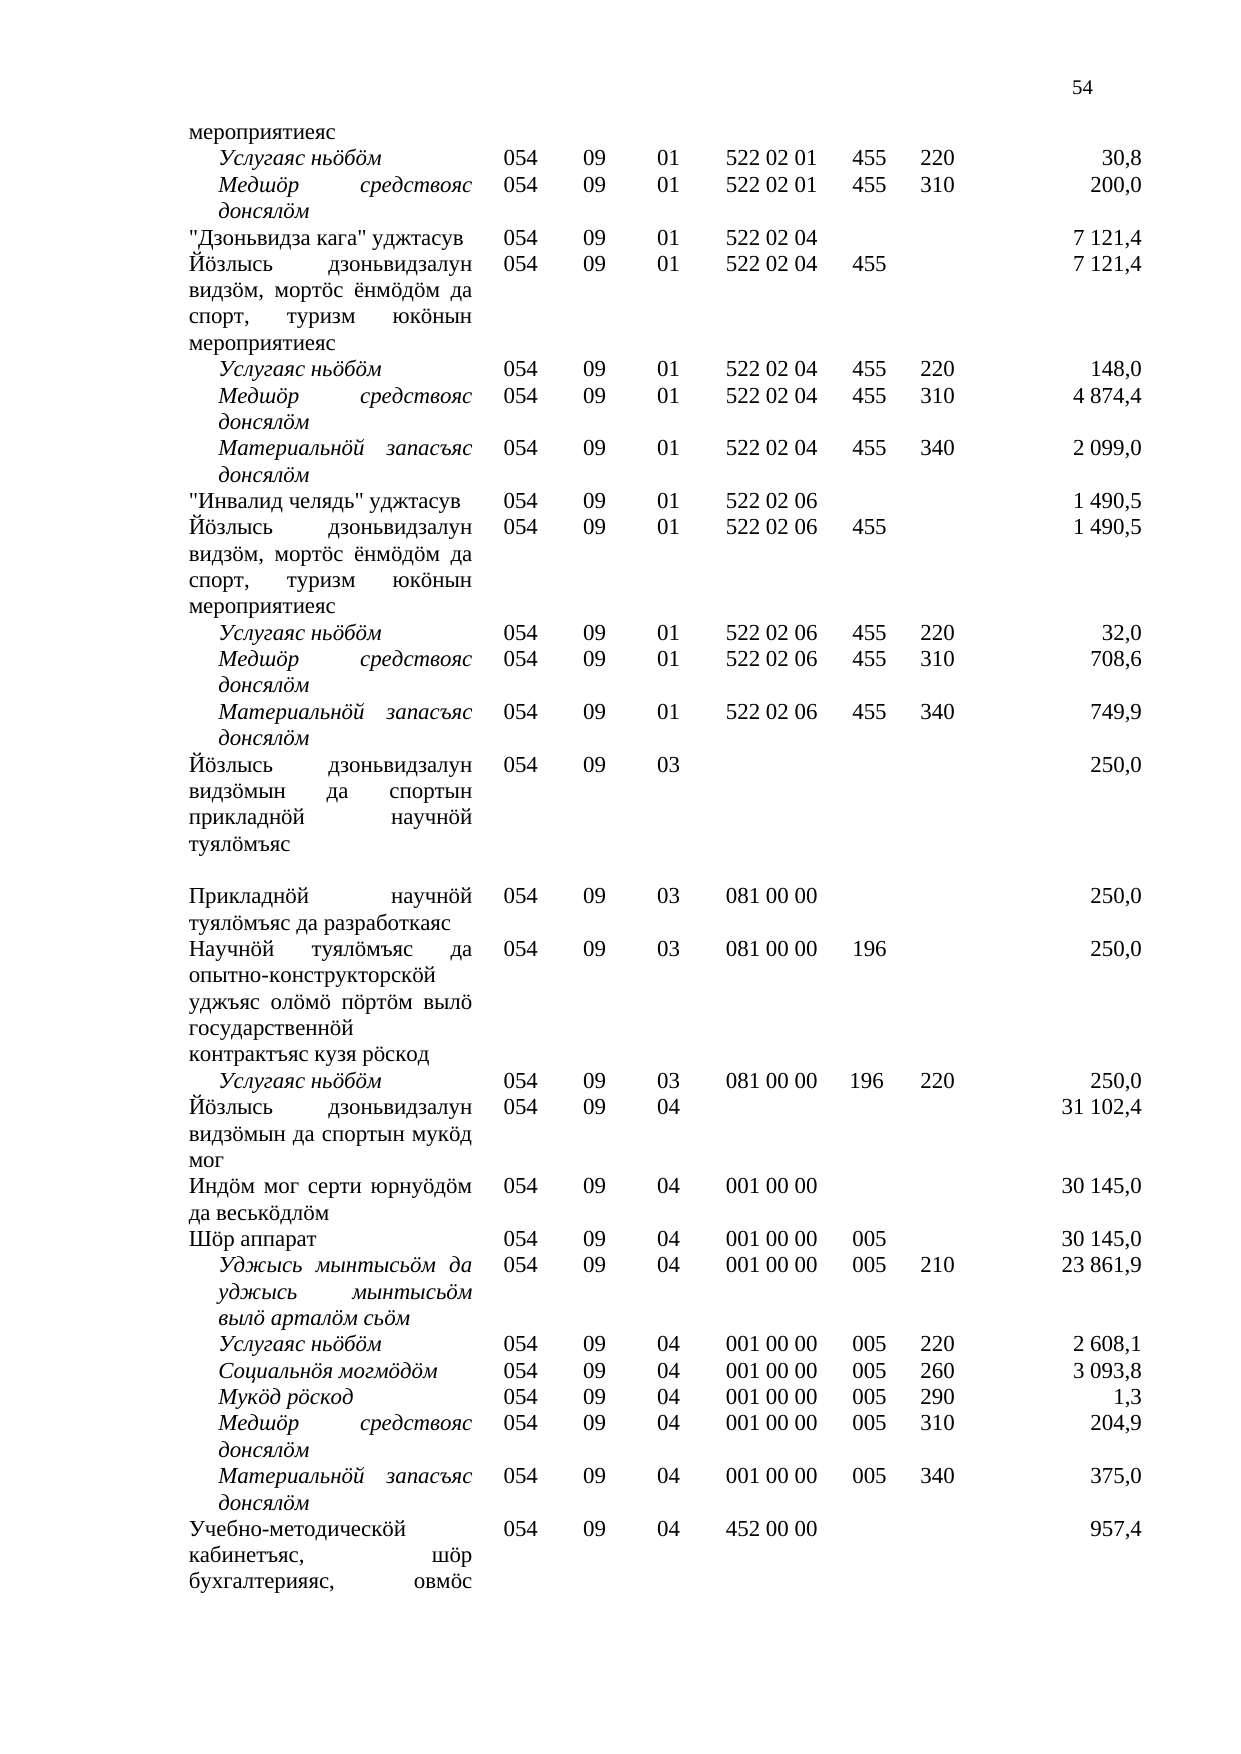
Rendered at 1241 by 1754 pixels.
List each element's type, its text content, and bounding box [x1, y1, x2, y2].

table_cell 04 [631, 1357, 705, 1383]
table_cell 09 [558, 1462, 631, 1515]
table_cell 054 [484, 171, 557, 223]
table_cell 09 [558, 751, 631, 882]
table_cell 054 [484, 1462, 557, 1515]
table_cell 054 [484, 224, 557, 250]
table_cell 522 02 01 [705, 145, 838, 171]
table_cell мероприятиеяс [177, 118, 483, 144]
table_cell 250,0 [974, 935, 1153, 1067]
table_cell 30,8 [974, 145, 1153, 171]
table_cell 005 [838, 1330, 900, 1357]
table_cell 455 [838, 619, 900, 645]
table_cell Услугаяс ньöбöм [177, 619, 483, 645]
table_cell 09 [558, 1515, 631, 1594]
table_cell 054 [484, 514, 557, 619]
table_cell 04 [631, 1462, 705, 1515]
table_cell 522 02 04 [705, 224, 838, 250]
table_cell 455 [838, 645, 900, 698]
table_cell 09 [558, 487, 631, 513]
table_cell 455 [838, 514, 900, 619]
table_cell 250,0 [974, 751, 1153, 882]
table_cell 30 145,0 [974, 1172, 1153, 1225]
table_cell 04 [631, 1383, 705, 1409]
table_cell 204,9 [974, 1410, 1153, 1462]
table_cell Услугаяс ньöбöм [177, 1330, 483, 1357]
table_cell 522 02 04 [705, 355, 838, 382]
table_cell 200,0 [974, 171, 1153, 223]
table_cell [838, 883, 900, 935]
table_cell 196 [838, 935, 900, 1067]
table_cell [900, 935, 974, 1067]
table_cell 054 [484, 619, 557, 645]
table_cell 708,6 [974, 645, 1153, 698]
table_cell 210 [900, 1251, 974, 1330]
table_cell 01 [631, 434, 705, 487]
table_cell 09 [558, 698, 631, 751]
table_cell 04 [631, 1172, 705, 1225]
table_cell 054 [484, 1330, 557, 1357]
table_cell 310 [900, 1410, 974, 1462]
table_cell 957,4 [974, 1515, 1153, 1594]
table_cell Прикладнöй научнöй туялöмъяс да разработкаяс [177, 883, 483, 935]
table_cell 1,3 [974, 1383, 1153, 1409]
table_cell 148,0 [974, 355, 1153, 382]
table_cell 522 02 06 [705, 487, 838, 513]
table_cell 04 [631, 1225, 705, 1251]
table_cell 09 [558, 171, 631, 223]
table_cell [974, 118, 1153, 144]
table_cell [705, 118, 838, 144]
table_cell [631, 118, 705, 144]
table_cell 09 [558, 1383, 631, 1409]
table_cell 09 [558, 1225, 631, 1251]
table_cell 081 00 00 [705, 883, 838, 935]
table_cell Услугаяс ньöбöм [177, 1067, 483, 1093]
table_cell 340 [900, 1462, 974, 1515]
table_cell [900, 250, 974, 355]
table_cell 01 [631, 224, 705, 250]
table_cell 220 [900, 145, 974, 171]
table_cell [900, 487, 974, 513]
table_cell 001 00 00 [705, 1462, 838, 1515]
table_cell 220 [900, 355, 974, 382]
table_cell 09 [558, 645, 631, 698]
table_cell 01 [631, 698, 705, 751]
table_cell 455 [838, 250, 900, 355]
table_cell 09 [558, 1067, 631, 1093]
table_cell 01 [631, 645, 705, 698]
table_cell 054 [484, 434, 557, 487]
table_cell 23 861,9 [974, 1251, 1153, 1330]
table_cell [900, 883, 974, 935]
table_cell [900, 1225, 974, 1251]
table_cell 054 [484, 1515, 557, 1594]
table_cell 001 00 00 [705, 1357, 838, 1383]
table_cell 1 490,5 [974, 514, 1153, 619]
table_cell 09 [558, 145, 631, 171]
table_cell 340 [900, 698, 974, 751]
table_cell 054 [484, 645, 557, 698]
table_cell 054 [484, 1410, 557, 1462]
table_cell [838, 1093, 900, 1172]
table_cell 09 [558, 1357, 631, 1383]
table_cell 054 [484, 935, 557, 1067]
table_cell Медшöр средствояс донсялöм [177, 645, 483, 698]
table_cell 081 00 00 [705, 1067, 838, 1093]
table_cell [838, 118, 900, 144]
table_cell 01 [631, 487, 705, 513]
table_cell 09 [558, 434, 631, 487]
table_cell Материальнöй запасъяс донсялöм [177, 698, 483, 751]
table_cell [900, 751, 974, 882]
table_cell 30 145,0 [974, 1225, 1153, 1251]
table_cell 005 [838, 1357, 900, 1383]
table_cell 4 874,4 [974, 382, 1153, 434]
table_cell 001 00 00 [705, 1330, 838, 1357]
table_cell Медшöр средствояс донсялöм [177, 382, 483, 434]
table_cell 522 02 06 [705, 645, 838, 698]
table_cell 054 [484, 145, 557, 171]
table_cell 3 093,8 [974, 1357, 1153, 1383]
table_cell 522 02 06 [705, 619, 838, 645]
table_cell 09 [558, 619, 631, 645]
table_cell 749,9 [974, 698, 1153, 751]
table_cell Уджысь мынтысьöм да уджысь мынтысьöм вылö арталöм сьöм [177, 1251, 483, 1330]
table_cell 01 [631, 171, 705, 223]
table_cell 01 [631, 355, 705, 382]
table_cell 01 [631, 382, 705, 434]
table_cell 375,0 [974, 1462, 1153, 1515]
table_cell 054 [484, 1093, 557, 1172]
table_cell 005 [838, 1251, 900, 1330]
table_cell 310 [900, 382, 974, 434]
table_cell [838, 751, 900, 882]
table_cell Социальнöя могмöдöм [177, 1357, 483, 1383]
table_cell 310 [900, 171, 974, 223]
table_cell 001 00 00 [705, 1410, 838, 1462]
table_cell Индöм мог серти юрнуöдöм да веськöдлöм [177, 1172, 483, 1225]
table_cell 522 02 06 [705, 514, 838, 619]
table_cell 522 02 04 [705, 250, 838, 355]
table_cell 054 [484, 883, 557, 935]
table_cell 03 [631, 1067, 705, 1093]
table_cell 1 490,5 [974, 487, 1153, 513]
table_cell 03 [631, 751, 705, 882]
table_cell Услугаяс ньöбöм [177, 355, 483, 382]
table_cell 054 [484, 1225, 557, 1251]
table_cell 09 [558, 883, 631, 935]
table_cell Йöзлысь дзоньвидзалун видзöм, мортöс ёнмöдöм да спорт, туризм юкöнын мероприятиеяс [177, 250, 483, 355]
table_cell 04 [631, 1410, 705, 1462]
table_cell 32,0 [974, 619, 1153, 645]
table_cell [838, 1172, 900, 1225]
table_cell 03 [631, 935, 705, 1067]
table_cell 452 00 00 [705, 1515, 838, 1594]
table_cell 310 [900, 645, 974, 698]
table_cell 09 [558, 250, 631, 355]
table_cell 054 [484, 1251, 557, 1330]
table_cell Шöр аппарат [177, 1225, 483, 1251]
table_cell 220 [900, 1067, 974, 1093]
table_cell 522 02 06 [705, 698, 838, 751]
table_cell Йöзлысь дзоньвидзалун видзöмын да спортын прикладнöй научнöй туялöмъяс [177, 751, 483, 882]
table_cell 09 [558, 224, 631, 250]
table_cell 220 [900, 1330, 974, 1357]
table_cell 522 02 04 [705, 434, 838, 487]
table_cell 01 [631, 145, 705, 171]
table_cell 250,0 [974, 883, 1153, 935]
table_cell 054 [484, 250, 557, 355]
table_cell [838, 224, 900, 250]
table_cell 09 [558, 1330, 631, 1357]
table_cell Мукöд рöскод [177, 1383, 483, 1409]
table_cell 001 00 00 [705, 1251, 838, 1330]
table_cell "Инвалид челядь" уджтасув [177, 487, 483, 513]
table_cell [900, 224, 974, 250]
table_cell 005 [838, 1225, 900, 1251]
table_cell Услугаяс ньöбöм [177, 145, 483, 171]
table_cell 054 [484, 751, 557, 882]
table_cell 04 [631, 1251, 705, 1330]
table_cell 09 [558, 355, 631, 382]
table_cell 001 00 00 [705, 1225, 838, 1251]
table_cell 09 [558, 1251, 631, 1330]
table_cell 340 [900, 434, 974, 487]
table_cell 054 [484, 698, 557, 751]
table_cell 196 [838, 1067, 900, 1093]
table_cell Медшöр средствояс донсялöм [177, 171, 483, 223]
table_cell 455 [838, 382, 900, 434]
table_cell 03 [631, 883, 705, 935]
table_cell 290 [900, 1383, 974, 1409]
table_cell 054 [484, 1067, 557, 1093]
table_cell [705, 751, 838, 882]
table_cell [838, 487, 900, 513]
table_cell Материальнöй запасъяс донсялöм [177, 434, 483, 487]
table_cell 09 [558, 1093, 631, 1172]
table_cell 054 [484, 382, 557, 434]
table_cell 522 02 01 [705, 171, 838, 223]
table_cell Медшöр средствояс донсялöм [177, 1410, 483, 1462]
table_cell 081 00 00 [705, 935, 838, 1067]
table_cell [838, 1515, 900, 1594]
table_cell 04 [631, 1515, 705, 1594]
table_cell [900, 1172, 974, 1225]
table_cell 250,0 [974, 1067, 1153, 1093]
table_cell 04 [631, 1093, 705, 1172]
table_cell [900, 1515, 974, 1594]
table_cell Материальнöй запасъяс донсялöм [177, 1462, 483, 1515]
table_cell 455 [838, 434, 900, 487]
table_cell 2 099,0 [974, 434, 1153, 487]
table_cell 09 [558, 514, 631, 619]
table_cell 455 [838, 698, 900, 751]
table_cell 455 [838, 355, 900, 382]
table_cell 455 [838, 145, 900, 171]
table_cell 220 [900, 619, 974, 645]
table_cell 09 [558, 1172, 631, 1225]
table_cell 01 [631, 619, 705, 645]
table_cell 01 [631, 250, 705, 355]
table_cell Йöзлысь дзоньвидзалун видзöм, мортöс ёнмöдöм да спорт, туризм юкöнын мероприятиеяс [177, 514, 483, 619]
table_cell Научнöй туялöмъяс да опытно-конструкторскöй уджъяс олöмö пöртöм вылö государственнöй контрактъяс кузя рöскод [177, 935, 483, 1067]
table_cell 04 [631, 1330, 705, 1357]
table_cell 005 [838, 1462, 900, 1515]
table_cell Учебно-методическöй кабинетъяс, шöр бухгалтерияяс, овмöс [177, 1515, 483, 1594]
table_cell "Дзоньвидза кага" уджтасув [177, 224, 483, 250]
table_cell 2 608,1 [974, 1330, 1153, 1357]
table_cell 005 [838, 1383, 900, 1409]
table_cell 001 00 00 [705, 1383, 838, 1409]
table_cell [900, 118, 974, 144]
table_cell 7 121,4 [974, 250, 1153, 355]
table_cell 054 [484, 1357, 557, 1383]
table_cell [705, 1093, 838, 1172]
table_cell 054 [484, 487, 557, 513]
table_cell 09 [558, 1410, 631, 1462]
table_cell [900, 1093, 974, 1172]
table_cell 260 [900, 1357, 974, 1383]
table_cell [558, 118, 631, 144]
table_cell 455 [838, 171, 900, 223]
table_cell Йöзлысь дзоньвидзалун видзöмын да спортын мукöд мог [177, 1093, 483, 1172]
table_cell 005 [838, 1410, 900, 1462]
table_cell 522 02 04 [705, 382, 838, 434]
table_cell 054 [484, 355, 557, 382]
table_cell 054 [484, 1172, 557, 1225]
table_cell 09 [558, 382, 631, 434]
table_cell [484, 118, 557, 144]
table_cell 7 121,4 [974, 224, 1153, 250]
table_cell 001 00 00 [705, 1172, 838, 1225]
table_cell 31 102,4 [974, 1093, 1153, 1172]
table_cell [900, 514, 974, 619]
table_cell 09 [558, 935, 631, 1067]
table_cell 054 [484, 1383, 557, 1409]
table_cell 01 [631, 514, 705, 619]
